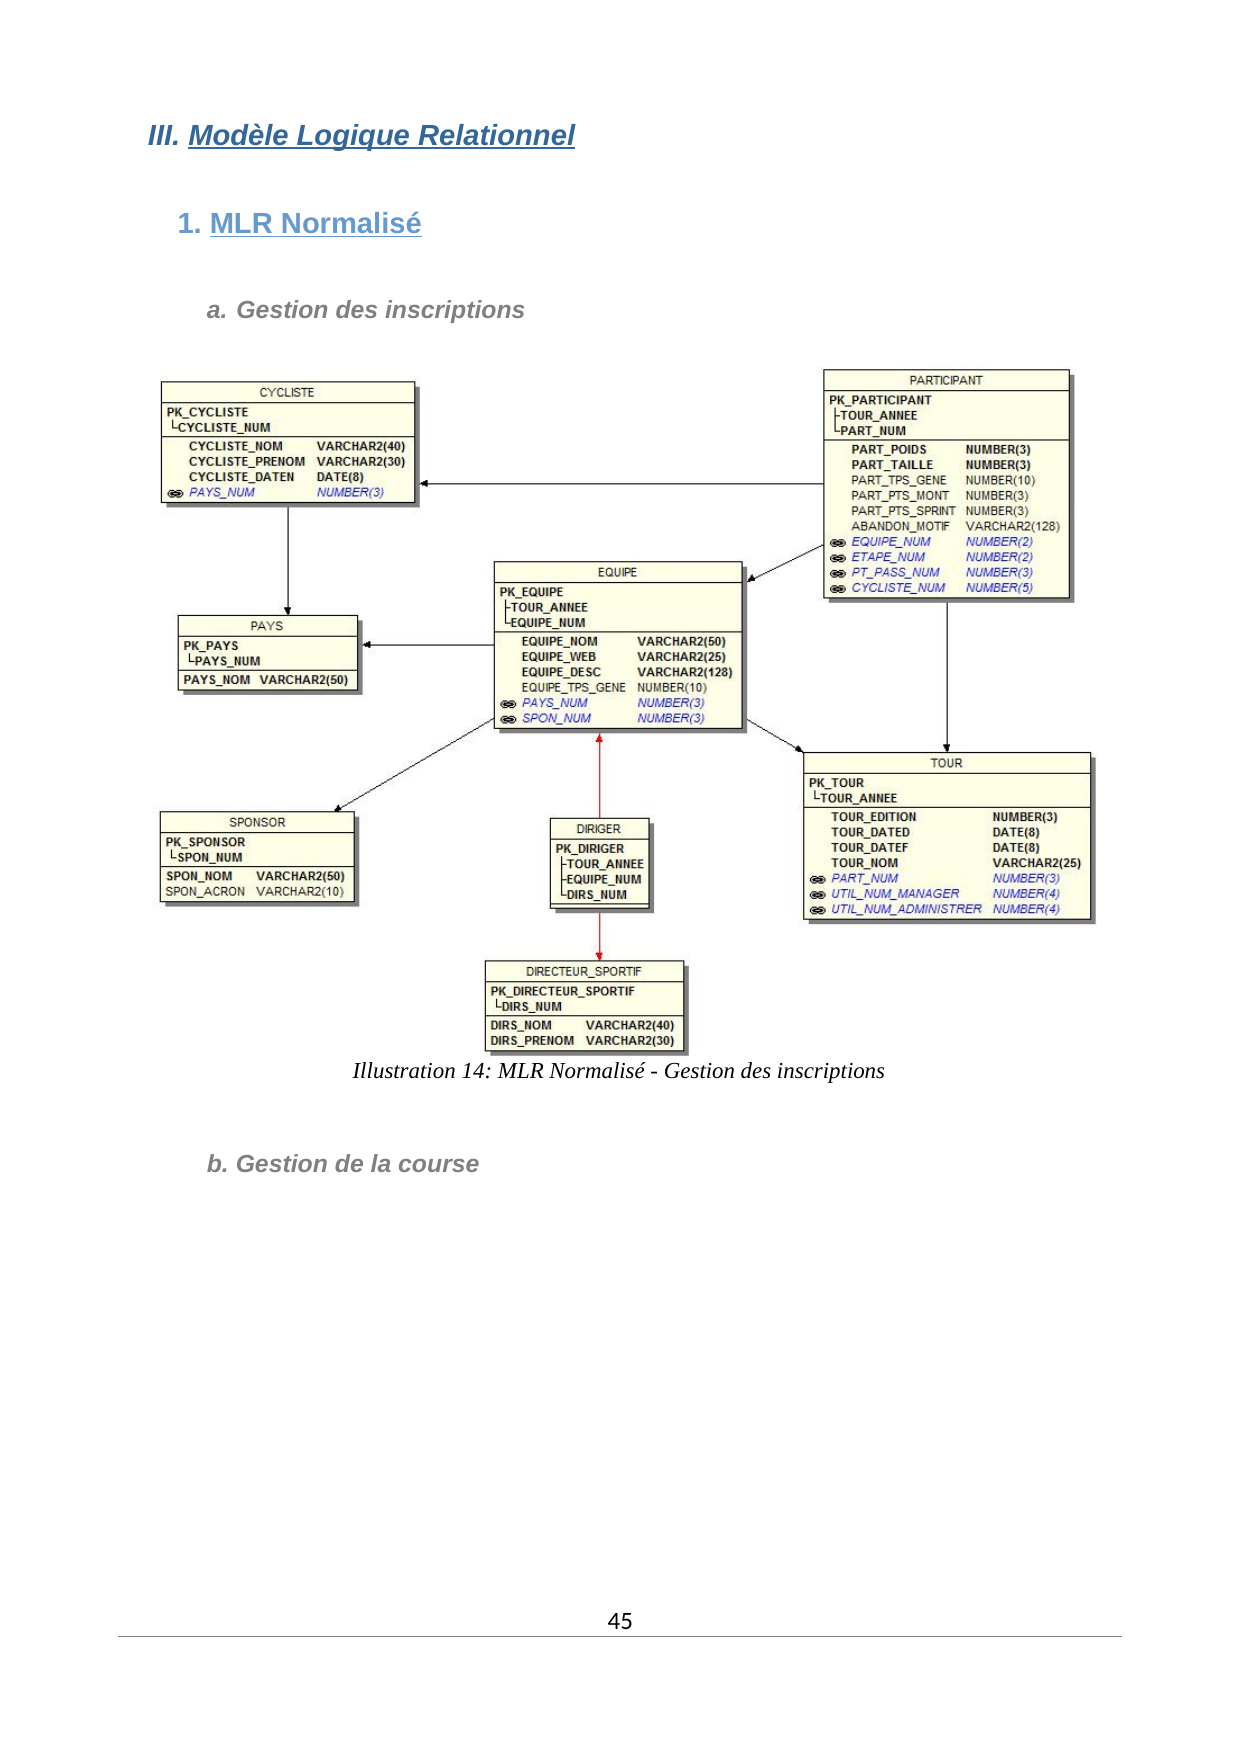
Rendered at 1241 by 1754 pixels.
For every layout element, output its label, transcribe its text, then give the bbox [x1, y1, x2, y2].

subtitle Gestion de la course [207, 1149, 1122, 1178]
picture [143, 366, 1098, 1058]
subtitle Gestion des inscriptions [207, 295, 1122, 323]
subtitle Modèle Logique Relationnel [148, 118, 1122, 152]
subtitle MLR Normalisé [177, 207, 1122, 240]
text Illustration 14: MLR Normalisé - Gestion des inscriptions [143, 1058, 1097, 1083]
